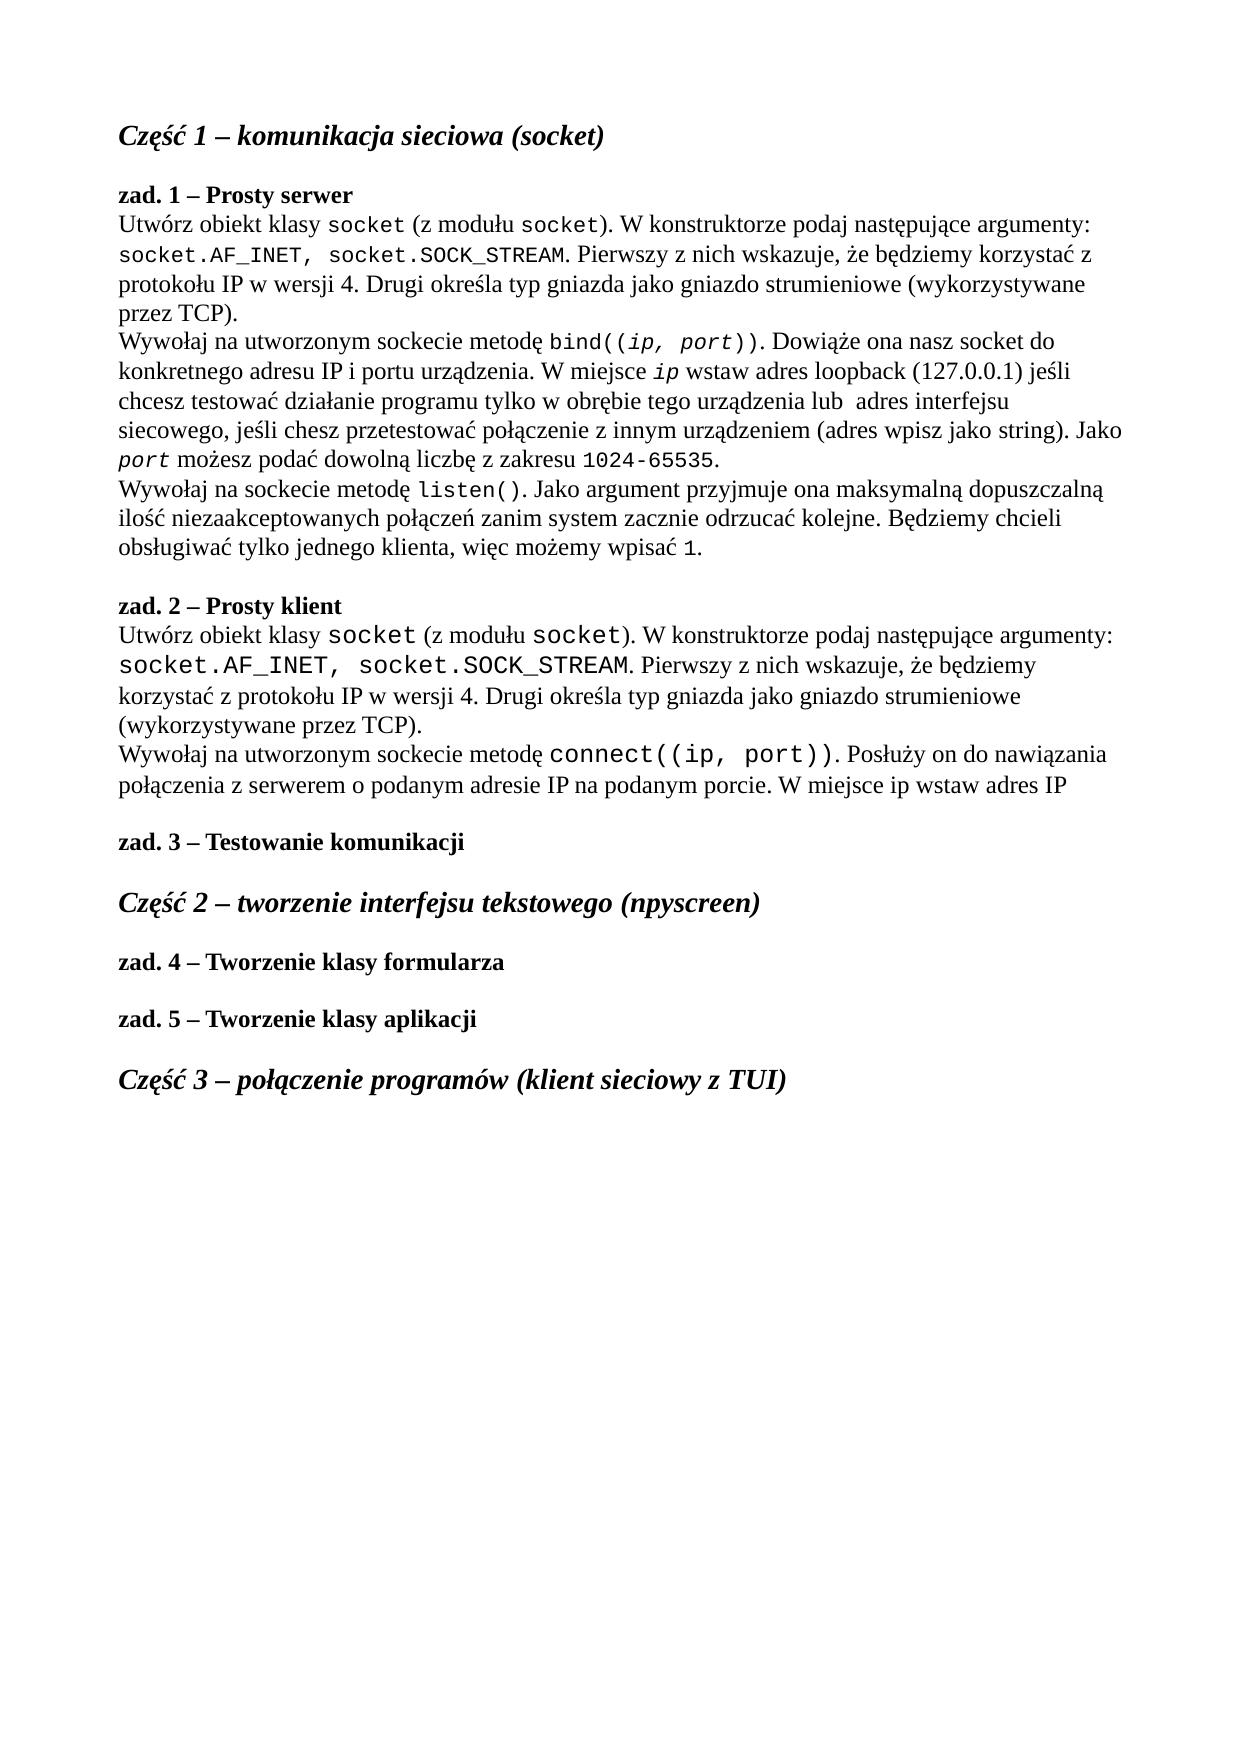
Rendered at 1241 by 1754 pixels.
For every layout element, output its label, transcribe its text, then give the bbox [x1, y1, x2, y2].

text Wywołaj na utworzonym sockecie metodę bind((ip, port)). Dowiąże ona nasz socket do konkretnego adresu IP i portu urządzenia. W miejsce ip wstaw adres loopback (127.0.0.1) jeśli chcesz testować działanie programu tylko w obrębie tego urządzenia lub adres interfejsu siecowego, jeśli chesz przetestować połączenie z innym urządzeniem (adres wpisz jako string). Jako port możesz podać dowolną liczbę z zakresu 1024-65535. [118, 326, 1122, 474]
text Część 1 – komunikacja sieciowa (socket) [118, 118, 1122, 152]
text Część 3 – połączenie programów (klient sieciowy z TUI) [118, 1062, 1122, 1096]
text Wywołaj na utworzonym sockecie metodę connect((ip, port)). Posłuży on do nawiązania połączenia z serwerem o podanym adresie IP na podanym porcie. W miejsce ip wstaw adres IP [118, 739, 1122, 798]
text zad. 4 – Tworzenie klasy formularza [118, 947, 1122, 976]
text Część 2 – tworzenie interfejsu tekstowego (npyscreen) [118, 885, 1122, 918]
text zad. 5 – Tworzenie klasy aplikacji [118, 1004, 1122, 1033]
text zad. 2 – Prosty klient [118, 591, 1122, 620]
text zad. 1 – Prosty serwer [118, 180, 1122, 209]
text Utwórz obiekt klasy socket (z modułu socket). W konstruktorze podaj następujące argumenty: socket.AF_INET, socket.SOCK_STREAM. Pierwszy z nich wskazuje, że będziemy korzystać z protokołu IP w wersji 4. Drugi określa typ gniazda jako gniazdo strumieniowe (wykorzystywane przez TCP). [118, 209, 1122, 326]
text zad. 3 – Testowanie komunikacji [118, 827, 1122, 856]
text Utwórz obiekt klasy socket (z modułu socket). W konstruktorze podaj następujące argumenty: socket.AF_INET, socket.SOCK_STREAM. Pierwszy z nich wskazuje, że będziemy korzystać z protokołu IP w wersji 4. Drugi określa typ gniazda jako gniazdo strumieniowe (wykorzystywane przez TCP). [118, 620, 1122, 739]
text Wywołaj na sockecie metodę listen(). Jako argument przyjmuje ona maksymalną dopuszczalną ilość niezaakceptowanych połączeń zanim system zacznie odrzucać kolejne. Będziemy chcieli obsługiwać tylko jednego klienta, więc możemy wpisać 1. [118, 474, 1122, 562]
